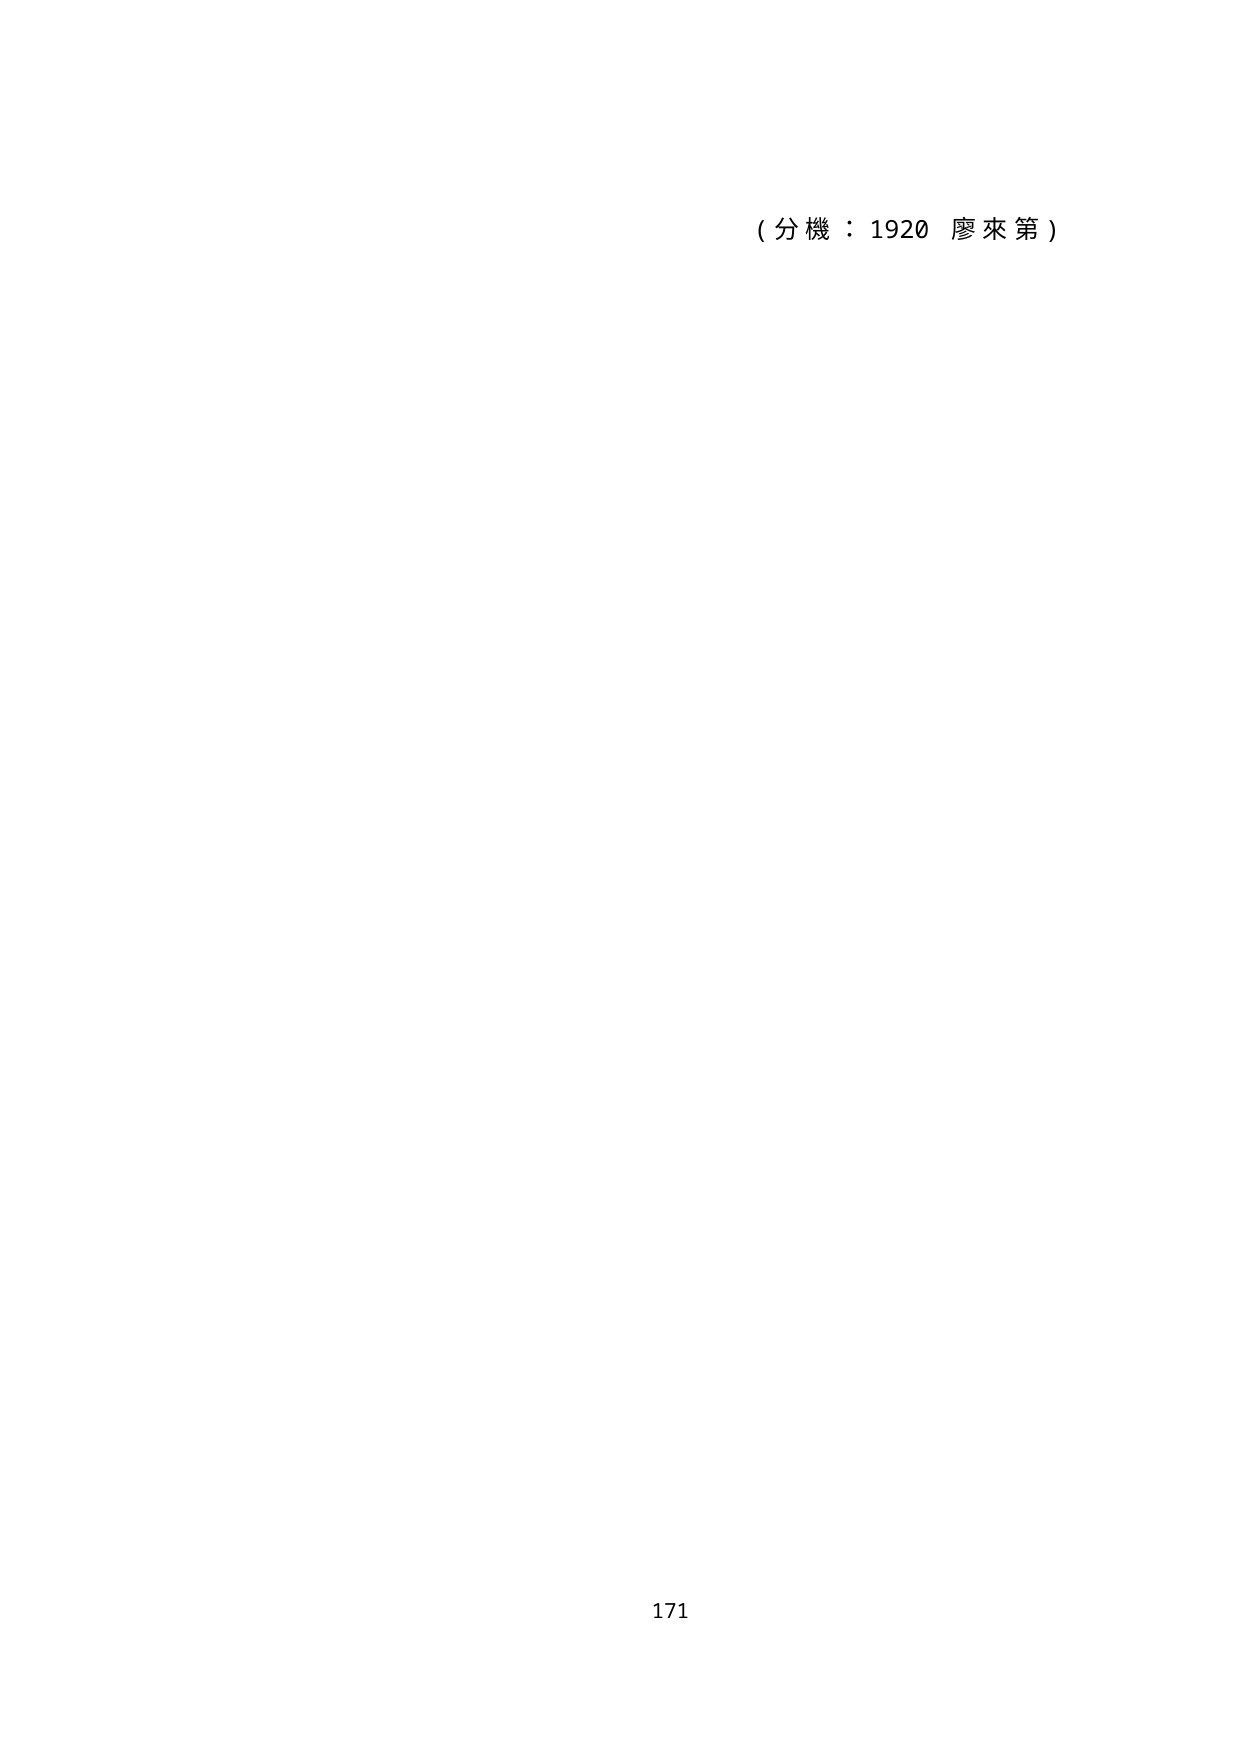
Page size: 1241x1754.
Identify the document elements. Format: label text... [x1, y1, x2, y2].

text (分機：1920 廖來第) [177, 177, 1063, 240]
